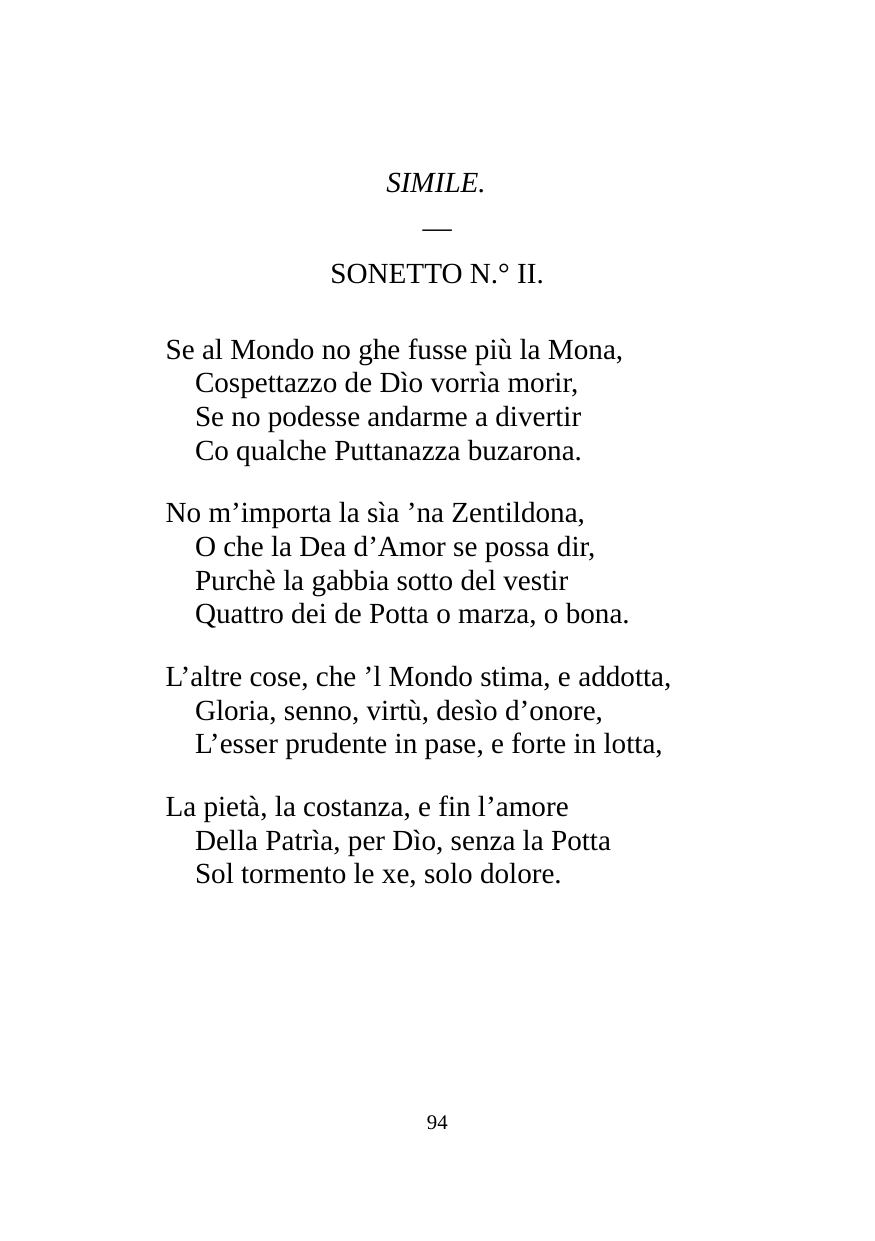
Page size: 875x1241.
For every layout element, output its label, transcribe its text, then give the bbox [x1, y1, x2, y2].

text — [106, 211, 768, 244]
subtitle SIMILE. [106, 165, 768, 199]
text Se al Mondo no ghe fusse più la Mona, Cospettazzo de Dìo vorrìa morir, Se no podesse andarme a divertir Co qualche Puttanazza buzarona. [165, 332, 768, 466]
text La pietà, la costanza, e fin l’amore Della Patrìa, per Dìo, senza la Potta Sol tormento le xe, solo dolore. [165, 789, 768, 890]
text SONETTO N.° II. [106, 257, 768, 290]
text L’altre cose, che ’l Mondo stima, e addotta, Gloria, senno, virtù, desìo d’onore, L’esser prudente in pase, e forte in lotta, [165, 659, 768, 760]
text No m’importa la sìa ’na Zentildona, O che la Dea d’Amor se possa dir, Purchè la gabbia sotto del vestir Quattro dei de Potta o marza, o bona. [165, 496, 768, 630]
